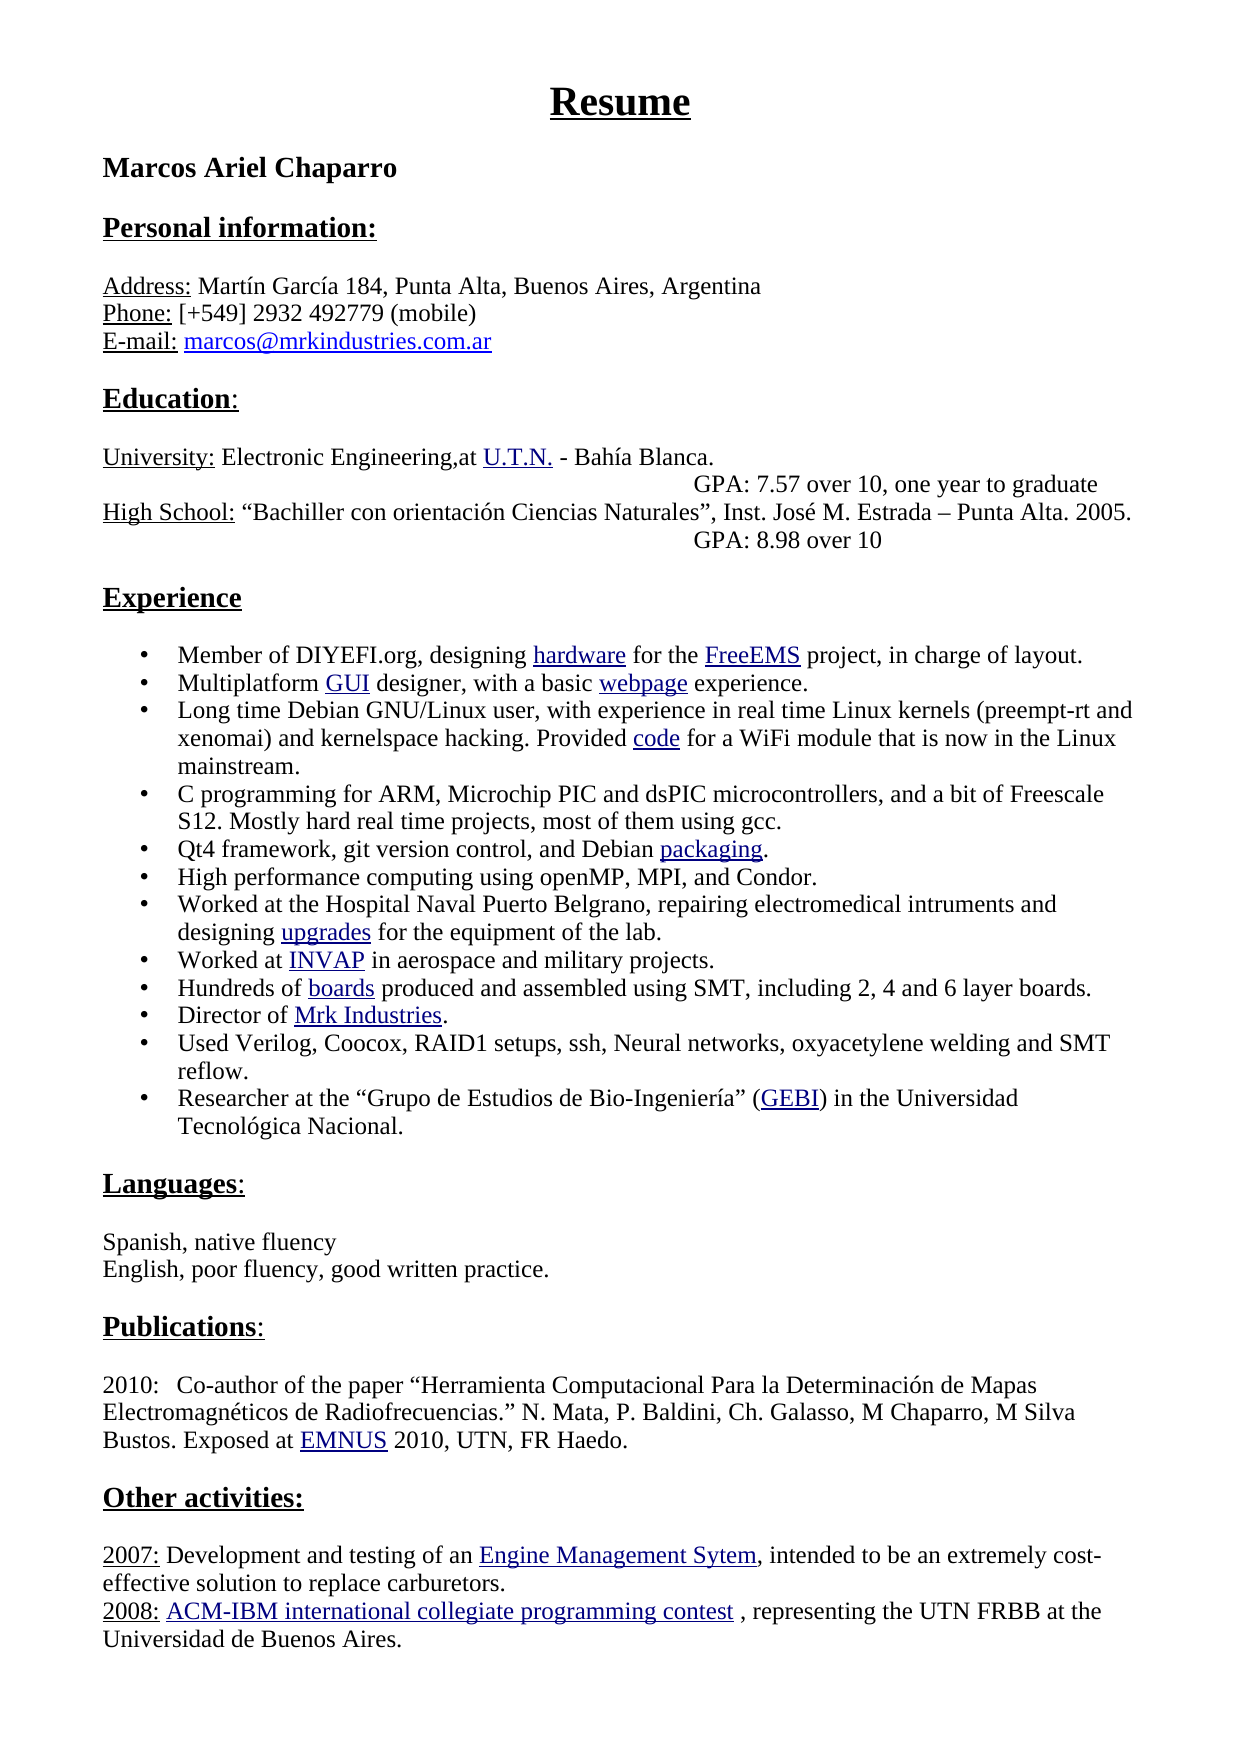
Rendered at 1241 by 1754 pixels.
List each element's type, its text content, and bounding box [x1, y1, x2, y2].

text GPA: 8.98 over 10 [102, 526, 1143, 553]
text Other activities: [102, 1482, 1143, 1514]
list Member of DIYEFI.org, designing hardware for the FreeEMS project, in charge of layout. [140, 641, 1143, 669]
text Resume [102, 78, 1143, 124]
list High performance computing using openMP, MPI, and Condor. [140, 863, 1143, 891]
text Languages: [102, 1168, 1143, 1200]
list C programming for ARM, Microchip PIC and dsPIC microcontrollers, and a bit of Freescale S12. Mostly hard real time projects, most of them using gcc. [140, 780, 1143, 835]
list Director of Mrk Industries. [140, 1001, 1143, 1029]
text Marcos Ariel Chaparro [102, 152, 1143, 184]
text Spanish, native fluency [102, 1228, 1143, 1255]
text 2010: Co-author of the paper “Herramienta Computacional Para la Determinación de Mapas Electromagnéticos de Radiofrecuencias.” N. Mata, P. Baldini, Ch. Galasso, M Chaparro, M Silva Bustos. Exposed at EMNUS 2010, UTN, FR Haedo. [102, 1371, 1143, 1454]
text English, poor fluency, good written practice. [102, 1255, 1143, 1283]
text Publications: [102, 1311, 1143, 1343]
text Experience [102, 581, 1143, 613]
list Multiplatform GUI designer, with a basic webpage experience. [140, 669, 1143, 697]
text University: Electronic Engineering,at U.T.N. - Bahía Blanca. [102, 443, 1143, 470]
list Researcher at the “Grupo de Estudios de Bio-Ingeniería” (GEBI) in the Universidad Tecnológica Nacional. [140, 1084, 1143, 1140]
text Personal information: [102, 212, 1143, 244]
list Qt4 framework, git version control, and Debian packaging. [140, 835, 1143, 863]
text 2008: ACM-IBM international collegiate programming contest , representing the UTN FRBB at the Universidad de Buenos Aires. [102, 1597, 1143, 1652]
text GPA: 7.57 over 10, one year to graduate [102, 470, 1143, 498]
list Used Verilog, Coocox, RAID1 setups, ssh, Neural networks, oxyacetylene welding and SMT reflow. [140, 1029, 1143, 1084]
text High School: “Bachiller con orientación Ciencias Naturales”, Inst. José M. Estrada – Punta Alta. 2005. [102, 498, 1143, 526]
text Education: [102, 383, 1143, 415]
list Worked at the Hospital Naval Puerto Belgrano, repairing electromedical intruments and designing upgrades for the equipment of the lab. [140, 891, 1143, 946]
text E-mail: marcos@mrkindustries.com.ar [102, 327, 1143, 355]
list Hundreds of boards produced and assembled using SMT, including 2, 4 and 6 layer boards. [140, 974, 1143, 1001]
text Address: Martín García 184, Punta Alta, Buenos Aires, Argentina [102, 272, 1143, 299]
text 2007: Development and testing of an Engine Management Sytem, intended to be an extremely cost-effective solution to replace carburetors. [102, 1542, 1143, 1597]
list Long time Debian GNU/Linux user, with experience in real time Linux kernels (preempt-rt and xenomai) and kernelspace hacking. Provided code for a WiFi module that is now in the Linux mainstream. [140, 697, 1143, 780]
text Phone: [+549] 2932 492779 (mobile) [102, 299, 1143, 327]
list Worked at INVAP in aerospace and military projects. [140, 946, 1143, 974]
